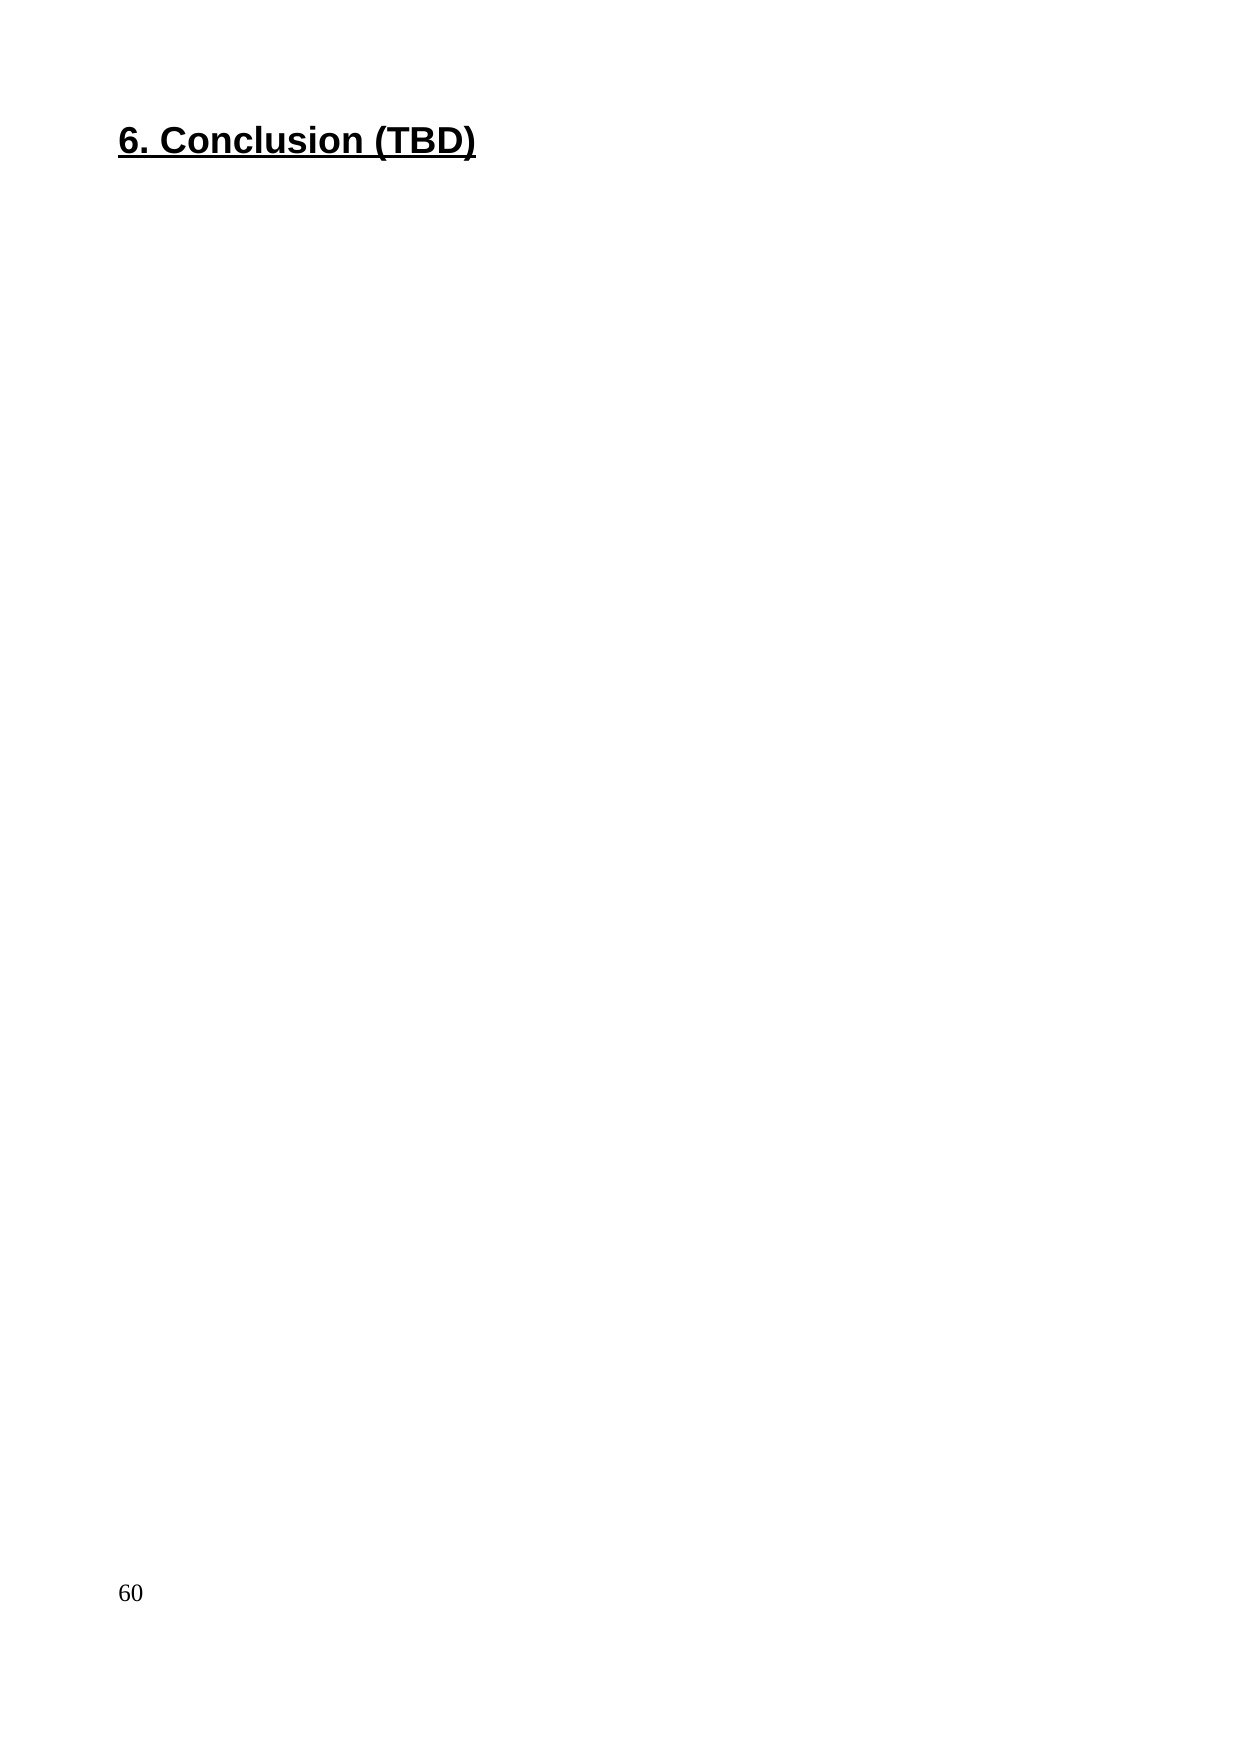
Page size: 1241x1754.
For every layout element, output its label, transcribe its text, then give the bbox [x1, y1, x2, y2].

subtitle 6. Conclusion (TBD) [118, 118, 1122, 161]
